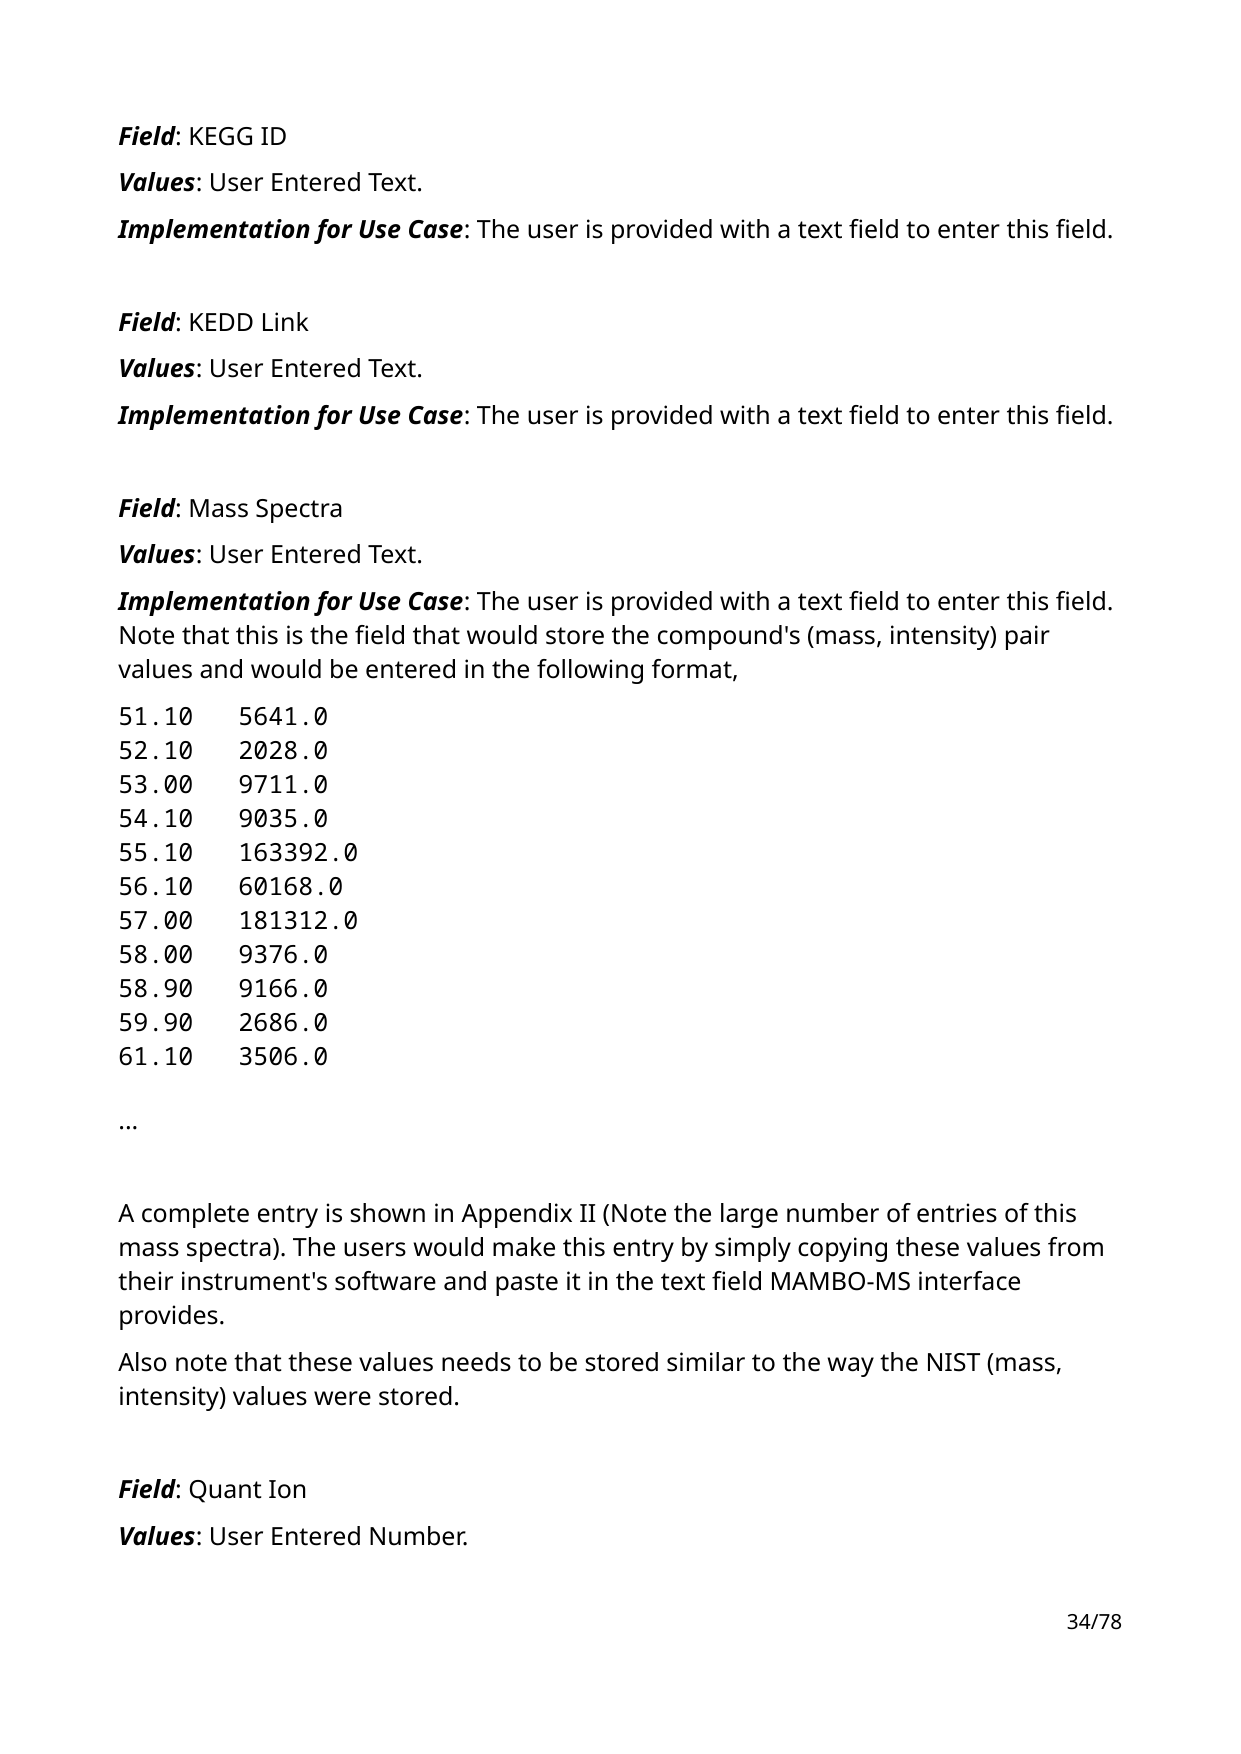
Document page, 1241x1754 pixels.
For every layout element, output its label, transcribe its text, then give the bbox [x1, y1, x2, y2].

text Implementation for Use Case: The user is provided with a text field to enter this field. [118, 397, 1122, 432]
text Values: User Entered Text. [118, 351, 1122, 385]
text 56.10 60168.0 [118, 869, 1122, 903]
text 54.10 9035.0 [118, 801, 1122, 835]
text 55.10 163392.0 [118, 835, 1122, 869]
text Values: User Entered Number. [118, 1518, 1122, 1552]
text 61.10 3506.0 [118, 1039, 1122, 1073]
text 58.90 9166.0 [118, 971, 1122, 1005]
text 58.00 9376.0 [118, 937, 1122, 971]
text ... [118, 1103, 1122, 1137]
text Field: KEGG ID [118, 118, 1122, 152]
text Field: Quant Ion [118, 1472, 1122, 1506]
text 53.00 9711.0 [118, 767, 1122, 801]
text 52.10 2028.0 [118, 732, 1122, 767]
text Field: Mass Spectra [118, 491, 1122, 525]
text Field: KEDD Link [118, 304, 1122, 338]
text A complete entry is shown in Appendix II (Note the large number of entries of this mass spectra). The users would make this entry by simply copying these values from their instrument's software and paste it in the text field MAMBO-MS interface provides. [118, 1196, 1122, 1332]
text Implementation for Use Case: The user is provided with a text field to enter this field. Note that this is the field that would store the compound's (mass, intensity) pair values and would be entered in the following format, [118, 584, 1122, 686]
text 51.10 5641.0 [118, 698, 1122, 732]
text Implementation for Use Case: The user is provided with a text field to enter this field. [118, 211, 1122, 245]
text 59.90 2686.0 [118, 1005, 1122, 1039]
text Also note that these values needs to be stored similar to the way the NIST (mass, intensity) values were stored. [118, 1344, 1122, 1413]
text Values: User Entered Text. [118, 537, 1122, 571]
text Values: User Entered Text. [118, 165, 1122, 199]
text 57.00 181312.0 [118, 903, 1122, 937]
